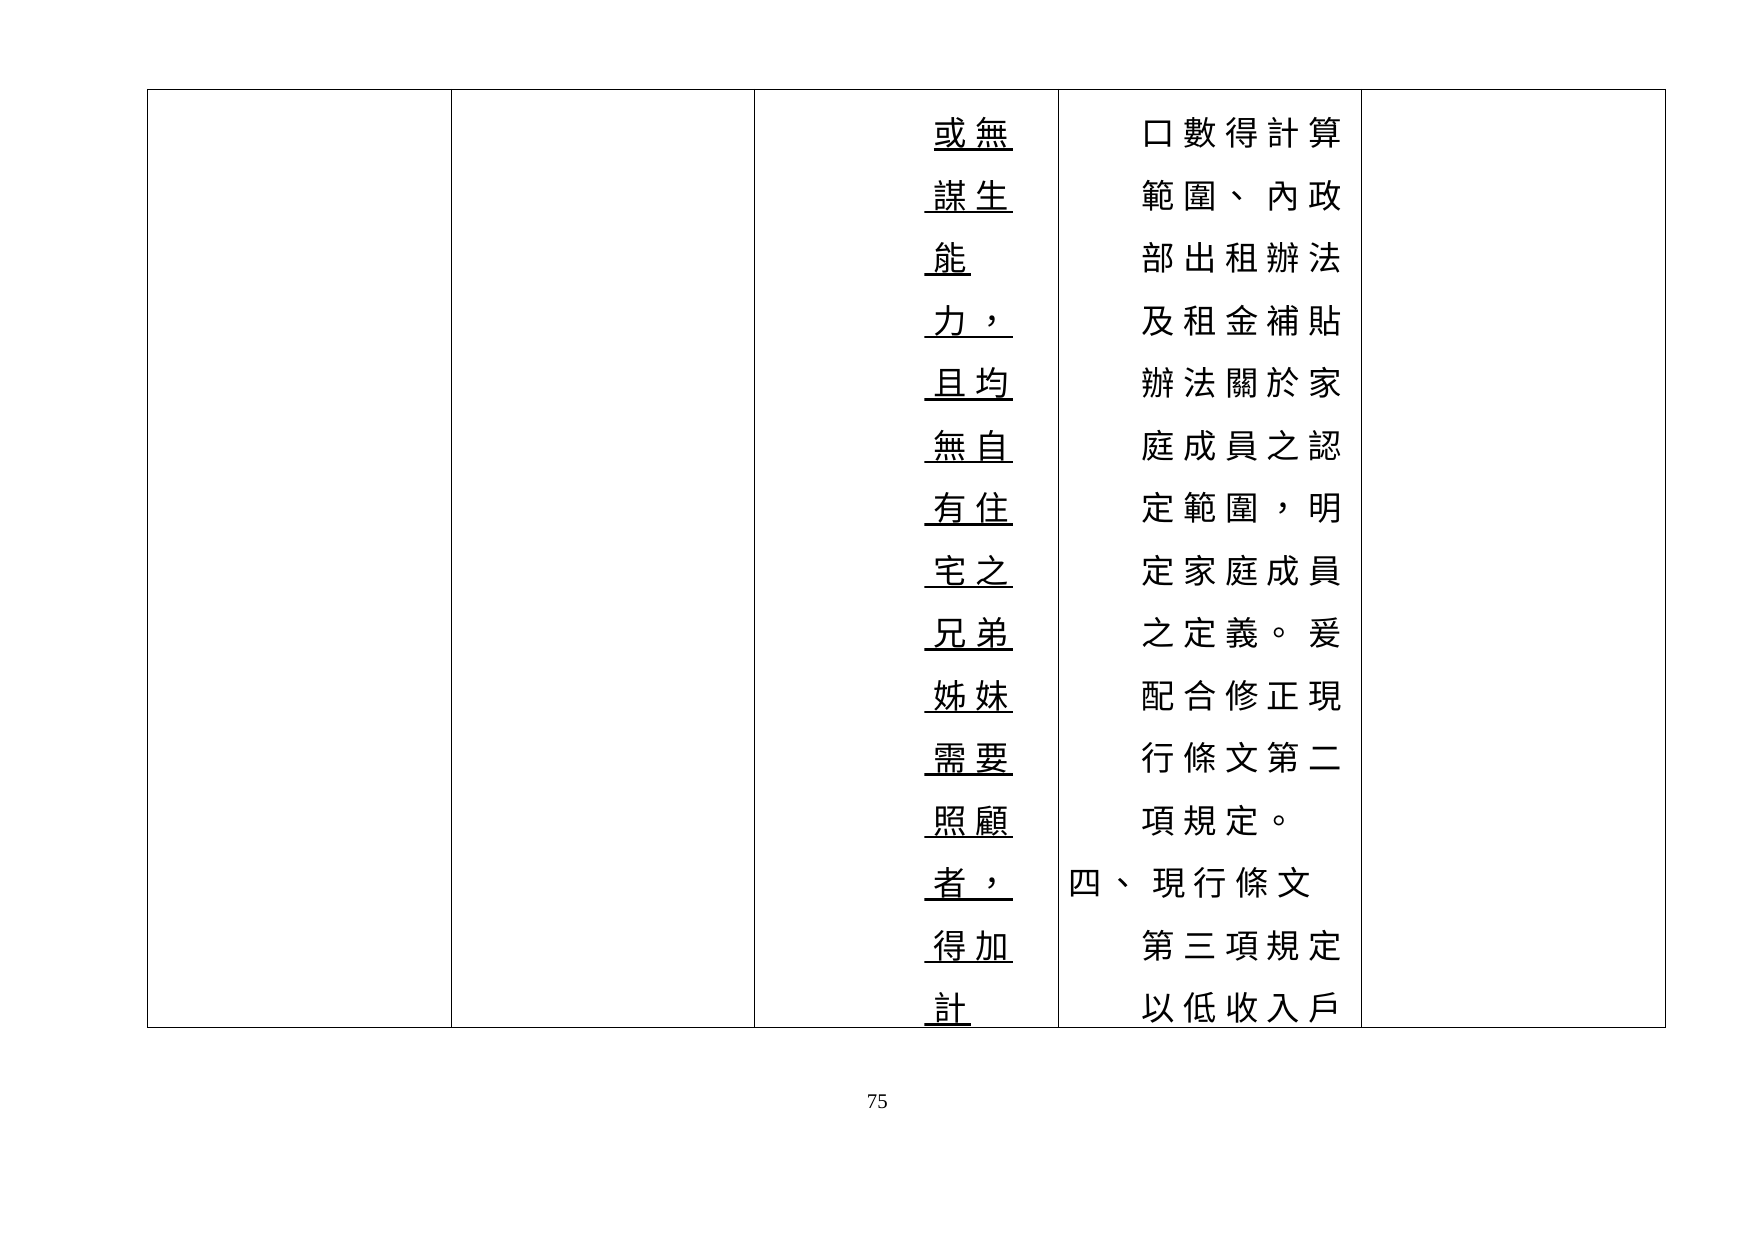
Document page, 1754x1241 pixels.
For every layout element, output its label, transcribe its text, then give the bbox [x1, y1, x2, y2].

table_cell [452, 90, 754, 1027]
table_cell [1362, 90, 1665, 1027]
table_cell 口數得計算範圍、內政部出租辦法及租金補貼辦法關於家庭成員之認定範圍，明定家庭成員之定義。爰配合修正現行條文第二項規定。 四、現行條文第三項規定以低收入戶 [1059, 90, 1361, 1027]
table_cell 或無謀生能力，且均無自有住宅之兄弟姊妹需要照顧者，得加計 [755, 90, 1058, 1027]
table_cell [148, 90, 451, 1027]
